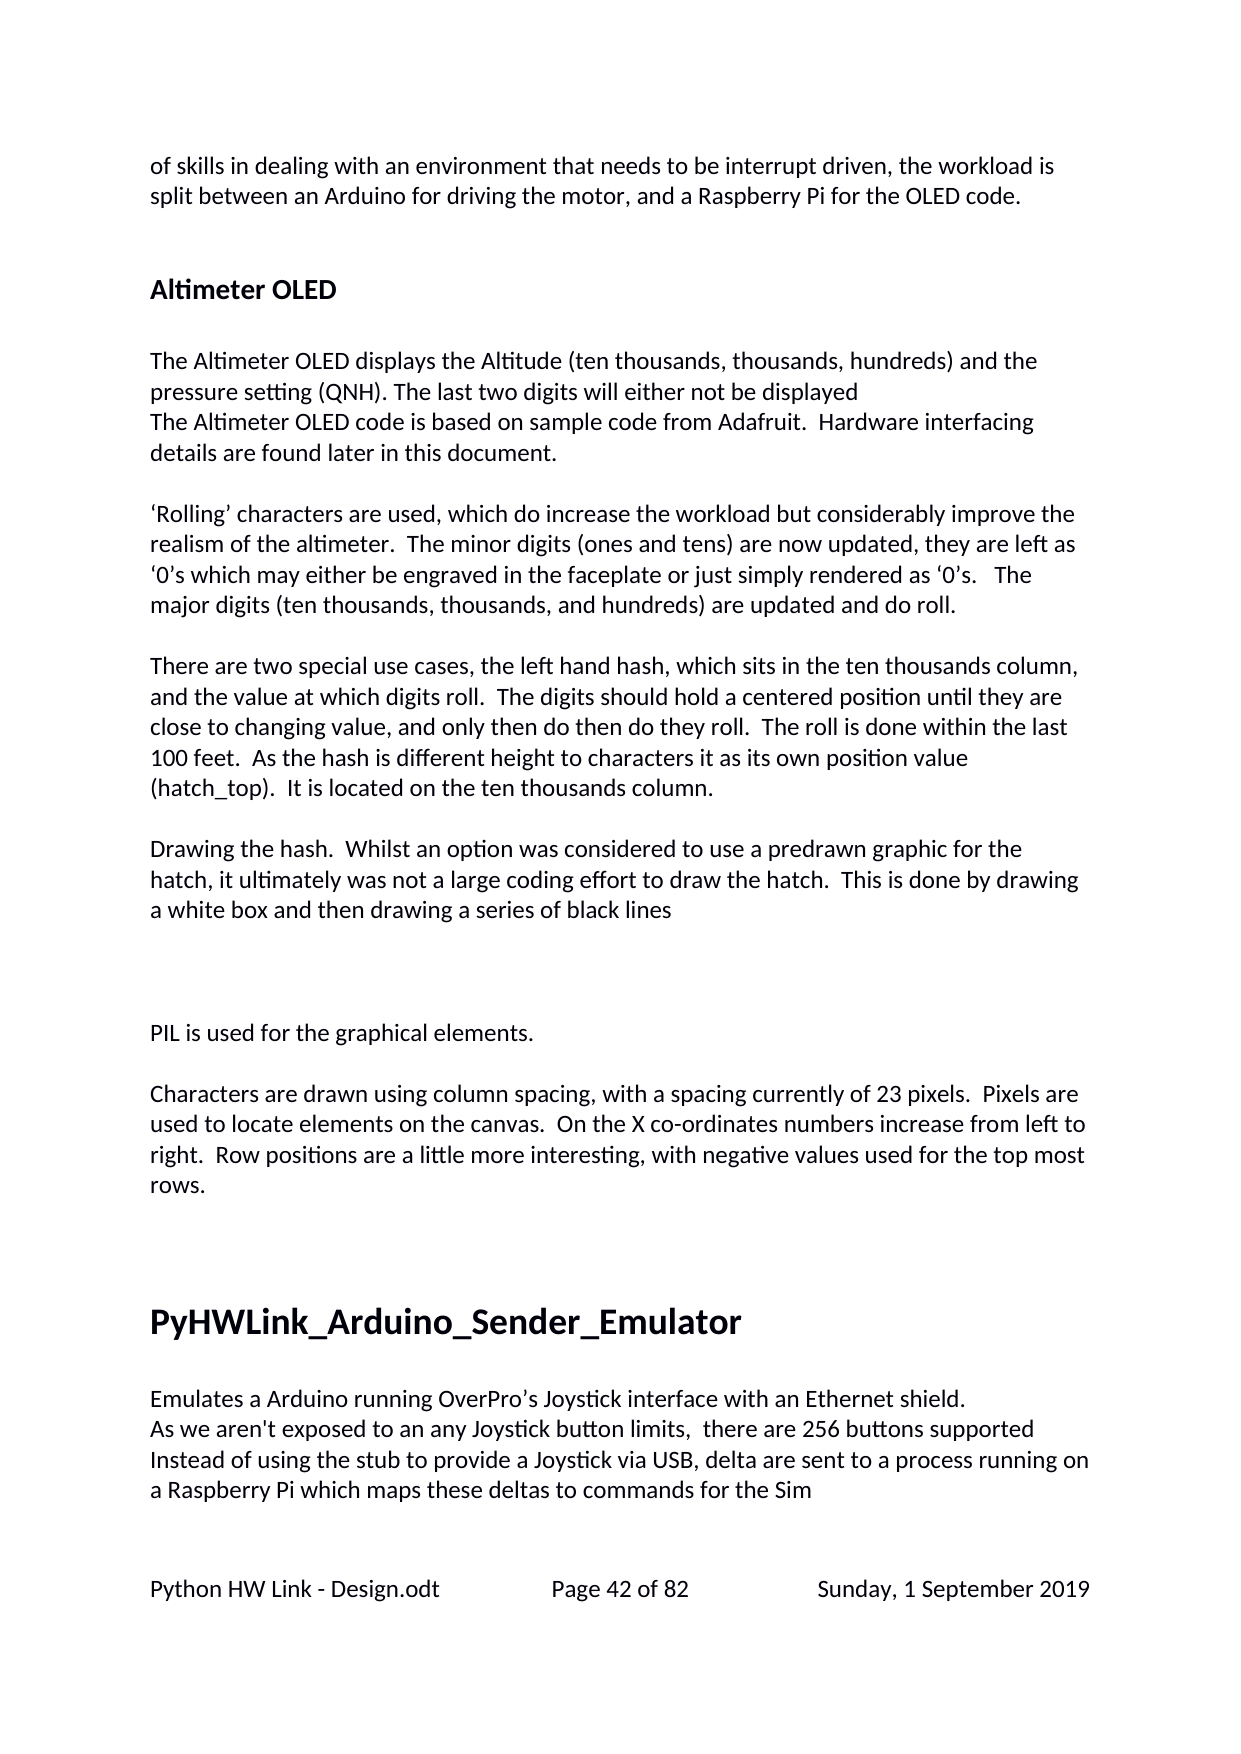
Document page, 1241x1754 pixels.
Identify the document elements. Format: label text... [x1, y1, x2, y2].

text There are two special use cases, the left hand hash, which sits in the ten thousands column, and the value at which digits roll. The digits should hold a centered position until they are close to changing value, and only then do then do they roll. The roll is done within the last 100 feet. As the hash is different height to characters it as its own position value (hatch_top). It is located on the ten thousands column. [150, 650, 1090, 803]
text PIL is used for the graphical elements. [150, 1017, 1090, 1047]
text of skills in dealing with an environment that needs to be interrupt driven, the workload is split between an Arduino for driving the motor, and a Raspberry Pi for the OLED code. [150, 150, 1090, 211]
subtitle Altimeter OLED [150, 271, 1090, 306]
text Drawing the hash. Whilst an option was considered to use a predrawn graphic for the hatch, it ultimately was not a large coding effort to draw the hatch. This is done by drawing a white box and then drawing a series of black lines [150, 833, 1090, 925]
subtitle PyHWLink_Arduino_Sender_Emulator [150, 1298, 1090, 1344]
text Characters are drawn using column spacing, with a spacing currently of 23 pixels. Pixels are used to locate elements on the canvas. On the X co-ordinates numbers increase from left to right. Row positions are a little more interesting, with negative values used for the top most rows. [150, 1078, 1090, 1200]
text The Altimeter OLED displays the Altitude (ten thousands, thousands, hundreds) and the pressure setting (QNH). The last two digits will either not be displayed [150, 345, 1090, 406]
text The Altimeter OLED code is based on sample code from Adafruit. Hardware interfacing details are found later in this document. [150, 406, 1090, 467]
text Emulates a Arduino running OverPro’s Joystick interface with an Ethernet shield. [150, 1383, 1090, 1413]
text ‘Rolling’ characters are used, which do increase the workload but considerably improve the realism of the altimeter. The minor digits (ones and tens) are now updated, they are left as ‘0’s which may either be engraved in the faceplate or just simply rendered as ‘0’s. The major digits (ten thousands, thousands, and hundreds) are updated and do roll. [150, 498, 1090, 620]
text As we aren't exposed to an any Joystick button limits, there are 256 buttons supported [150, 1413, 1090, 1444]
text Instead of using the stub to provide a Joystick via USB, delta are sent to a process running on a Raspberry Pi which maps these deltas to commands for the Sim [150, 1444, 1090, 1505]
